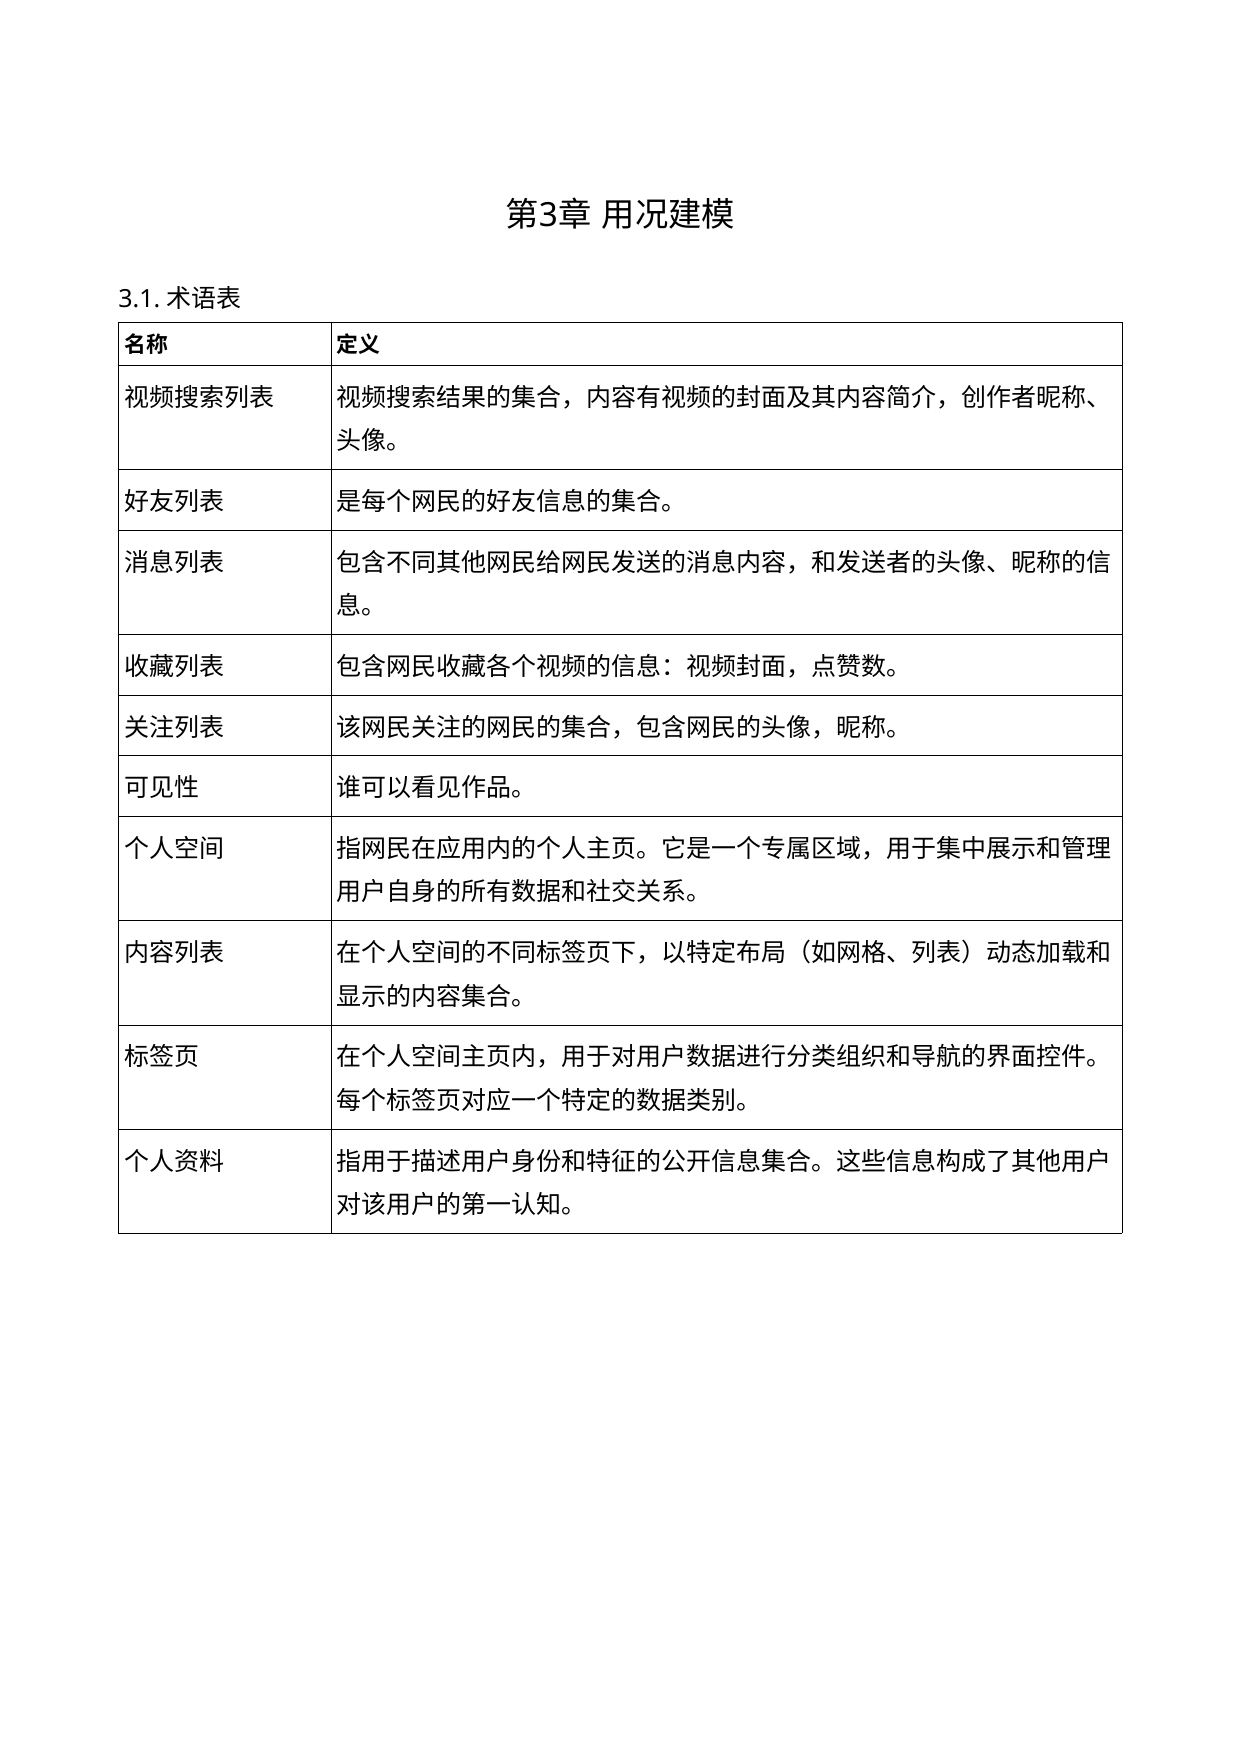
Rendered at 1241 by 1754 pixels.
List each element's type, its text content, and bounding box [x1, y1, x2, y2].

table_cell 内容列表 [119, 921, 331, 1024]
subtitle 用况建模 [118, 188, 1122, 236]
table_cell 在个人空间的不同标签页下，以特定布局（如网格、列表）动态加载和显示的内容集合。 [332, 921, 1122, 1024]
subtitle 术语表 [118, 278, 1122, 314]
table_cell 谁可以看见作品。 [332, 756, 1122, 816]
table_cell 是每个网民的好友信息的集合。 [332, 470, 1122, 530]
table_header 名称 [119, 323, 331, 365]
table_cell 个人资料 [119, 1130, 331, 1233]
table_cell 视频搜索结果的集合，内容有视频的封面及其内容简介，创作者昵称、头像。 [332, 366, 1122, 469]
table_cell 可见性 [119, 756, 331, 816]
table_cell 指网民在应用内的个人主页。它是一个专属区域，用于集中展示和管理用户自身的所有数据和社交关系。 [332, 817, 1122, 920]
table_cell 消息列表 [119, 531, 331, 634]
table_cell 在个人空间主页内，用于对用户数据进行分类组织和导航的界面控件。每个标签页对应一个特定的数据类别。 [332, 1026, 1122, 1129]
table_cell 该网民关注的网民的集合，包含网民的头像，昵称。 [332, 696, 1122, 755]
table_cell 个人空间 [119, 817, 331, 920]
table_cell 视频搜索列表 [119, 366, 331, 469]
table_cell 收藏列表 [119, 635, 331, 695]
table_cell 标签页 [119, 1026, 331, 1129]
table_cell 包含网民收藏各个视频的信息：视频封面，点赞数。 [332, 635, 1122, 695]
table_cell 关注列表 [119, 696, 331, 755]
table_header 定义 [332, 323, 1122, 365]
table_cell 指用于描述用户身份和特征的公开信息集合。这些信息构成了其他用户对该用户的第一认知。 [332, 1130, 1122, 1233]
table_cell 好友列表 [119, 470, 331, 530]
table_cell 包含不同其他网民给网民发送的消息内容，和发送者的头像、昵称的信息。 [332, 531, 1122, 634]
